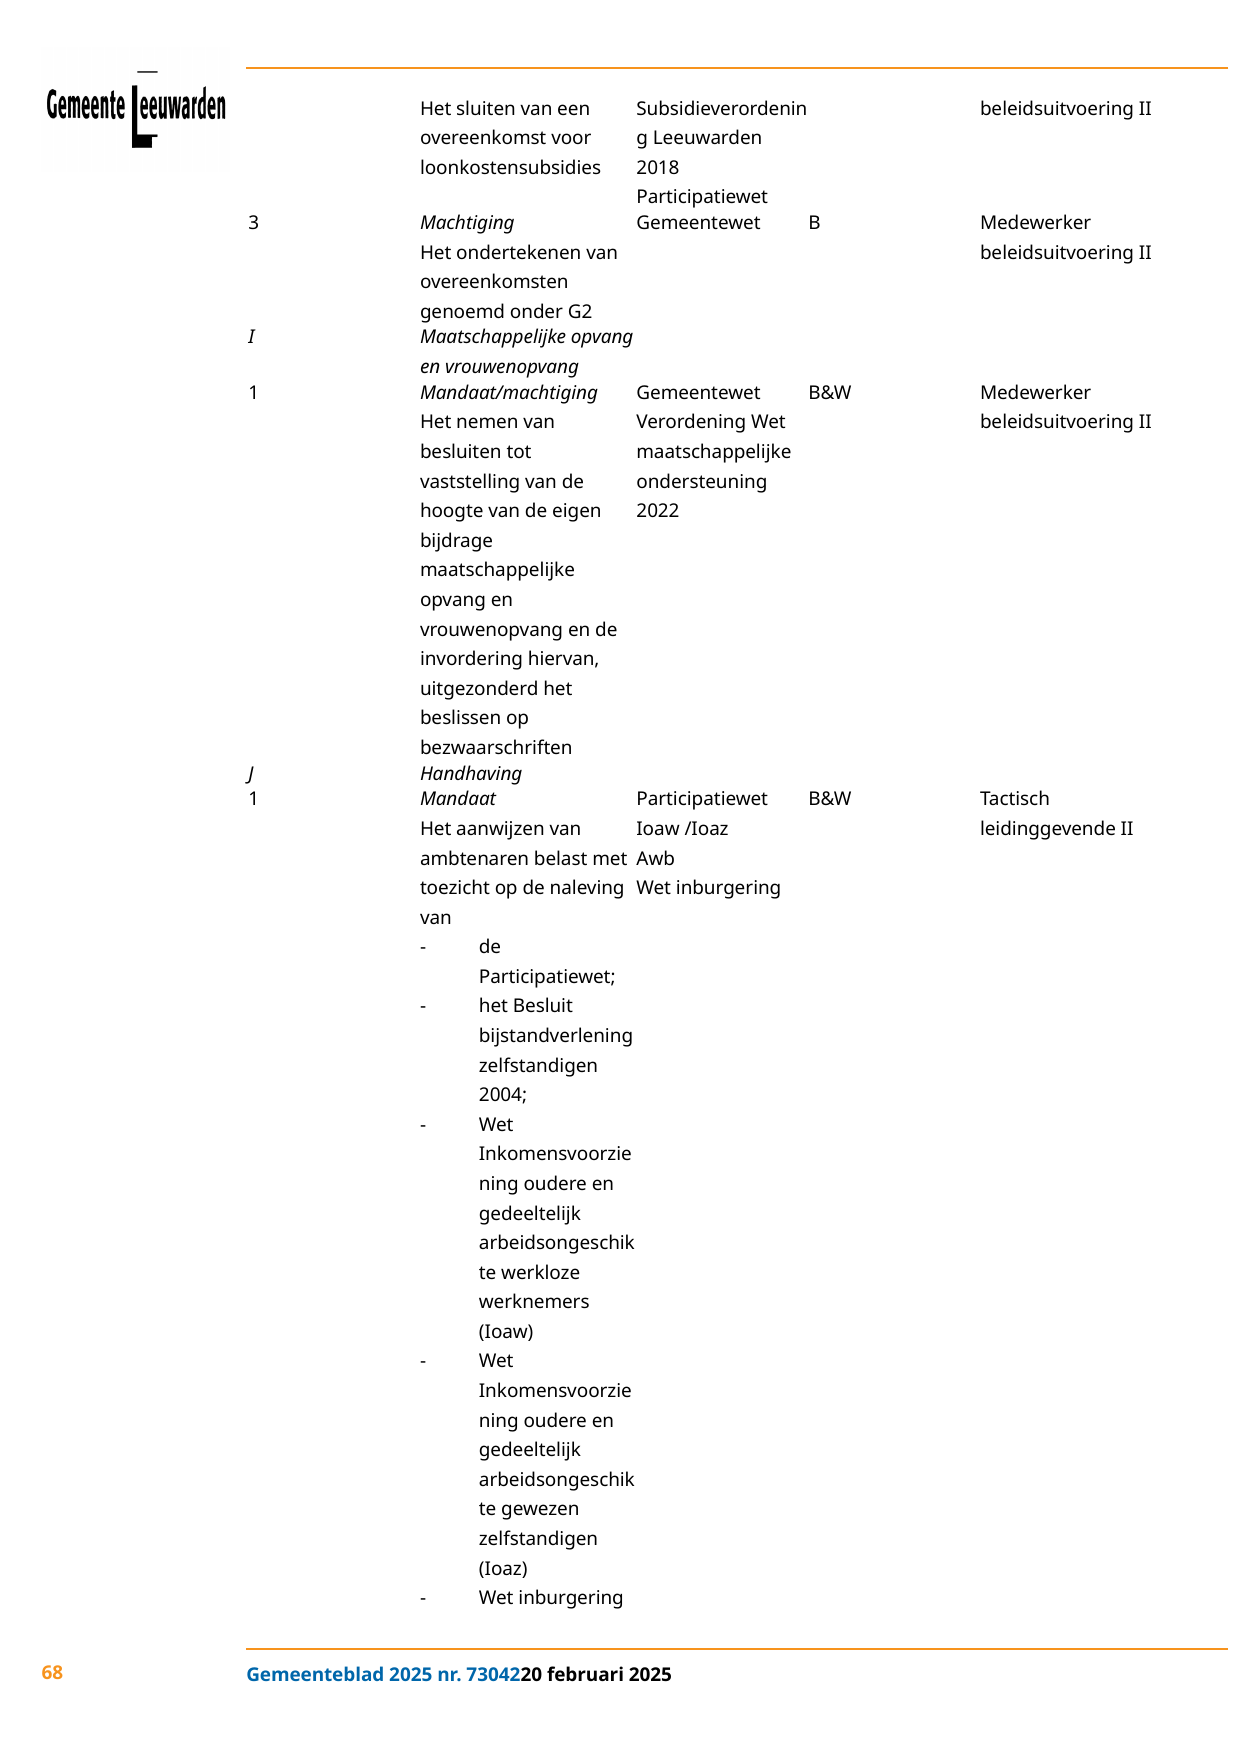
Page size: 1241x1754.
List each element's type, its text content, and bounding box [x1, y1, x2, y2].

table_cell Medewerker beleidsuitvoering II [980, 209, 1152, 324]
table_cell Mandaat/machtiging Het nemen van besluiten tot vaststelling van de hoogte van de eigen bijdrage maatschappelijke opvang en vrouwenopvang en de invordering hiervan, uitgezonderd het beslissen op bezwaarschriften [420, 379, 636, 760]
table_cell B [808, 209, 980, 324]
table_cell B&W [808, 379, 980, 760]
table_cell [980, 324, 1152, 379]
table_cell Maatschappelijke opvang en vrouwenopvang [420, 324, 636, 379]
table_cell [980, 760, 1152, 786]
table_cell 3 [248, 209, 420, 324]
table_cell [248, 95, 420, 209]
table_cell [636, 324, 808, 379]
table_cell B&W [808, 786, 980, 1610]
table_cell Medewerker beleidsuitvoering II [980, 379, 1152, 760]
table_cell [808, 760, 980, 786]
table_cell Het sluiten van een overeenkomst voor loonkostensubsidies [420, 95, 636, 209]
table_cell [808, 324, 980, 379]
table_cell Mandaat Het aanwijzen van ambtenaren belast met toezicht op de naleving van de Participatiewet; het Besluit bijstandverlening zelfstandigen 2004; Wet Inkomensvoorziening oudere en gedeeltelijk arbeidsongeschikte werkloze werknemers (Ioaw) Wet Inkomensvoorziening oudere en gedeeltelijk arbeidsongeschikte gewezen zelfstandigen (Ioaz) Wet inburgering [420, 786, 636, 1610]
picture [41, 47, 231, 172]
table_cell Gemeentewet Verordening Wet maatschappelijke ondersteuning 2022 [636, 379, 808, 760]
table_cell Subsidieverordening Leeuwarden 2018 Participatiewet [636, 95, 808, 209]
table_cell Participatiewet Ioaw /Ioaz Awb Wet inburgering [636, 786, 808, 1610]
table_cell I [248, 324, 420, 379]
table_cell 1 [248, 786, 420, 1610]
table_cell beleidsuitvoering II [980, 95, 1152, 209]
table_cell Handhaving [420, 760, 636, 786]
table_cell Gemeentewet [636, 209, 808, 324]
table_cell J [248, 760, 420, 786]
table_cell [808, 95, 980, 209]
table_cell Tactisch leidinggevende II [980, 786, 1152, 1610]
table_cell [636, 760, 808, 786]
table_cell 1 [248, 379, 420, 760]
table_cell Machtiging Het ondertekenen van overeenkomsten genoemd onder G2 [420, 209, 636, 324]
